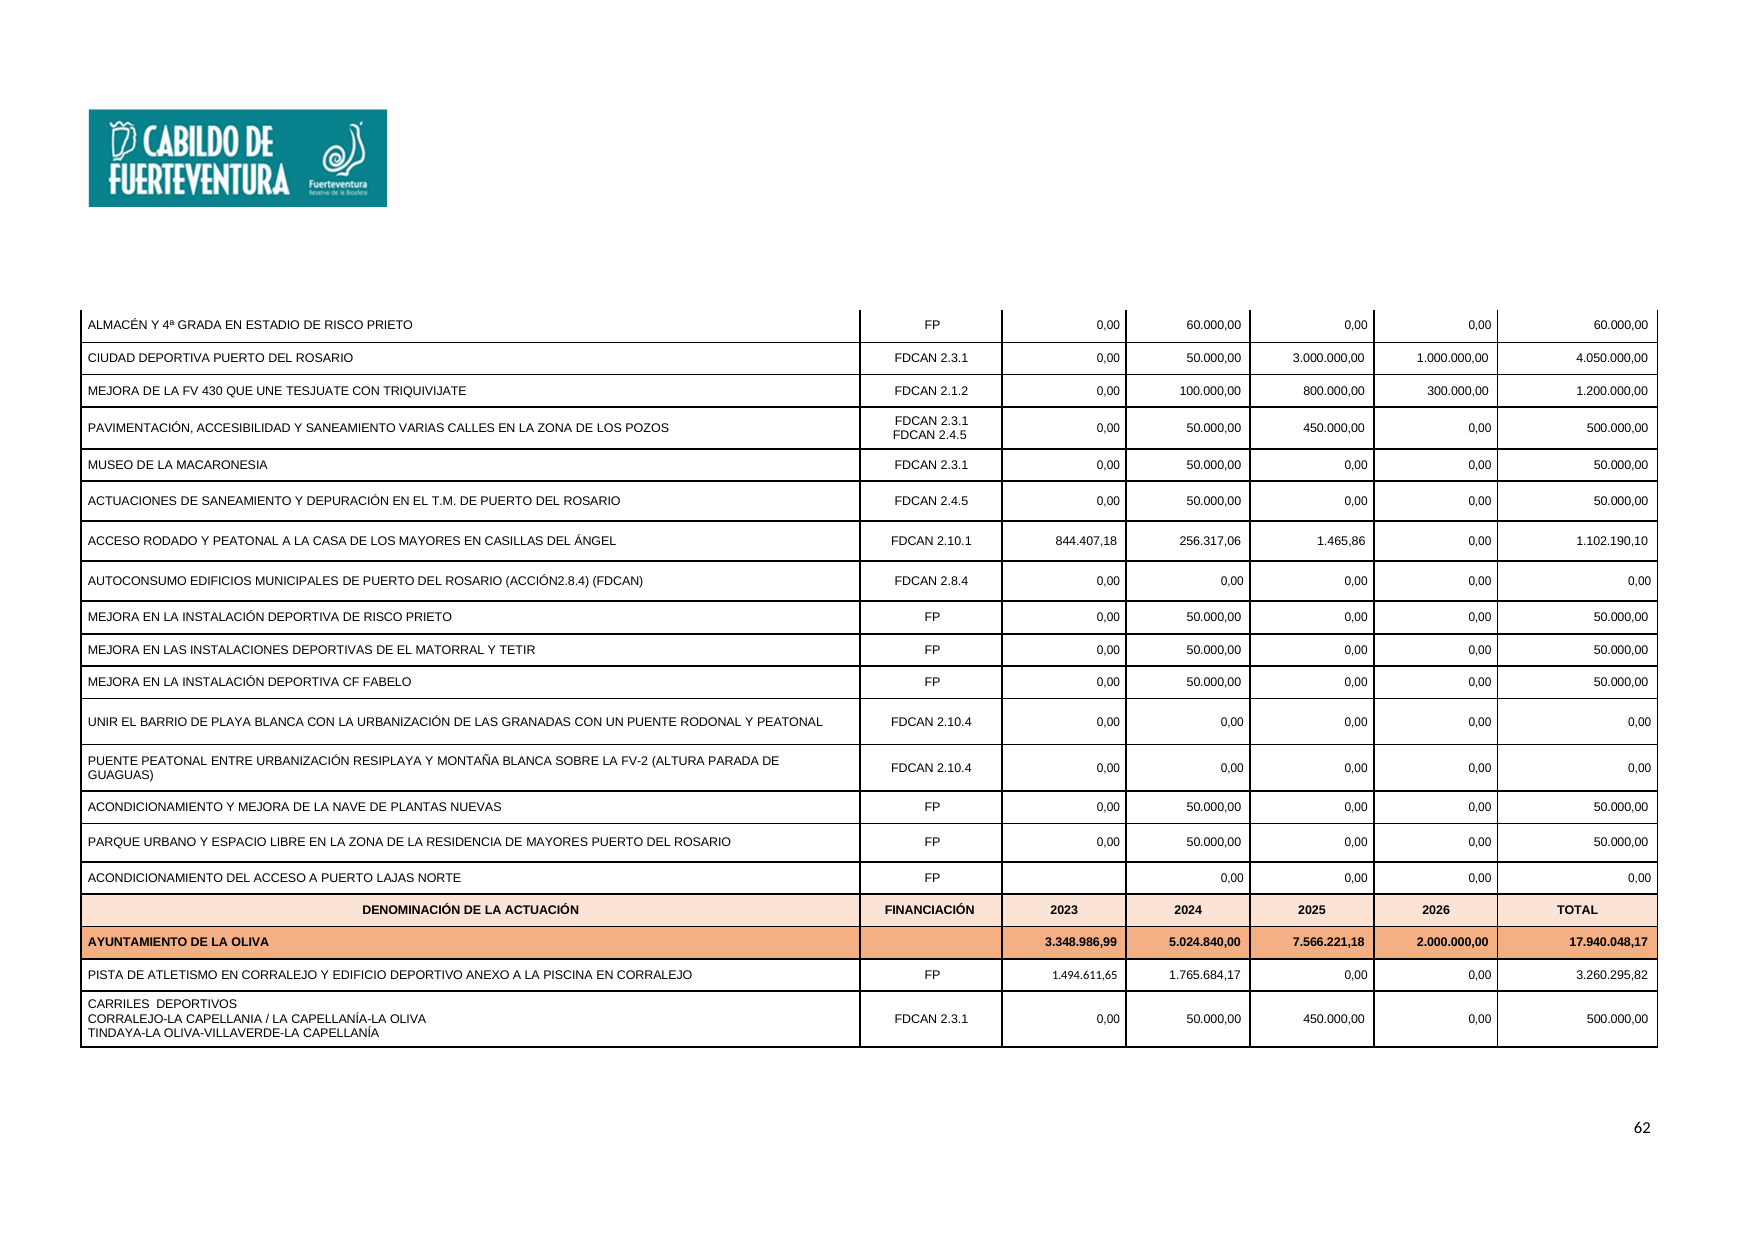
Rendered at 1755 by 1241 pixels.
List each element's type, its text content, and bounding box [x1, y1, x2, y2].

table_cell 0,00 [1003, 992, 1125, 1046]
table_cell ACONDICIONAMIENTO Y MEJORA DE LA NAVE DE PLANTAS NUEVAS [82, 792, 859, 822]
table_cell CARRILES DEPORTIVOS CORRALEJO-LA CAPELLANIA / LA CAPELLANÍA-LA OLIVA TINDAYA-LA OLIVA-VILLAVERDE-LA CAPELLANÍA [82, 992, 859, 1046]
table_cell 256.317,06 [1127, 522, 1249, 560]
table_cell TOTAL [1498, 895, 1657, 926]
table_cell 0,00 [1375, 408, 1497, 448]
table_cell 300.000,00 [1375, 375, 1497, 406]
table_cell 1.000.000,00 [1375, 343, 1497, 374]
table_header ALMACÉN Y 4ª GRADA EN ESTADIO DE RISCO PRIETO [82, 310, 859, 341]
table_cell 50.000,00 [1498, 824, 1657, 861]
table_cell 0,00 [1003, 824, 1125, 861]
table_cell 0,00 [1251, 562, 1373, 600]
table_cell FP [861, 792, 1001, 822]
table_cell 0,00 [1498, 863, 1657, 893]
table_cell 50.000,00 [1127, 450, 1249, 480]
table_cell 4.050.000,00 [1498, 343, 1657, 374]
table_cell 50.000,00 [1127, 792, 1249, 822]
table_cell 0,00 [1375, 792, 1497, 822]
table_cell 0,00 [1251, 960, 1373, 990]
table_cell 500.000,00 [1498, 408, 1657, 448]
table_cell 1.494.611,65 [1003, 960, 1125, 990]
table_header 0,00 [1003, 310, 1125, 341]
table_cell 0,00 [1127, 699, 1249, 744]
table_cell FP [861, 602, 1001, 633]
table_cell 17.940.048,17 [1498, 927, 1657, 958]
table_cell PISTA DE ATLETISMO EN CORRALEJO Y EDIFICIO DEPORTIVO ANEXO A LA PISCINA EN CORRALEJO [82, 960, 859, 990]
table_cell 50.000,00 [1127, 824, 1249, 861]
table_cell 0,00 [1251, 482, 1373, 520]
table_cell PAVIMENTACIÓN, ACCESIBILIDAD Y SANEAMIENTO VARIAS CALLES EN LA ZONA DE LOS POZOS [82, 408, 859, 448]
table_cell 2.000.000,00 [1375, 927, 1497, 958]
table_cell 50.000,00 [1127, 992, 1249, 1046]
table_cell 0,00 [1375, 699, 1497, 744]
table_header 60.000,00 [1127, 310, 1249, 341]
table_cell 3.000.000,00 [1251, 343, 1373, 374]
table_cell 0,00 [1003, 667, 1125, 697]
table_cell 0,00 [1127, 863, 1249, 893]
table_cell 0,00 [1375, 482, 1497, 520]
table_cell [1003, 863, 1125, 893]
table_cell 450.000,00 [1251, 408, 1373, 448]
table_cell 50.000,00 [1127, 343, 1249, 374]
table_cell 0,00 [1375, 450, 1497, 480]
table_cell 0,00 [1375, 522, 1497, 560]
table_cell 0,00 [1498, 745, 1657, 790]
table_cell 500.000,00 [1498, 992, 1657, 1046]
table_cell 50.000,00 [1127, 408, 1249, 448]
table_cell 50.000,00 [1498, 792, 1657, 822]
table_cell 0,00 [1003, 343, 1125, 374]
table_cell 0,00 [1003, 375, 1125, 406]
table_cell 0,00 [1498, 699, 1657, 744]
table_cell 0,00 [1375, 992, 1497, 1046]
table_cell 1.465,86 [1251, 522, 1373, 560]
table_cell 1.200.000,00 [1498, 375, 1657, 406]
table_cell 0,00 [1251, 863, 1373, 893]
table_cell 0,00 [1127, 562, 1249, 600]
table_cell 2023 [1003, 895, 1125, 926]
table_cell 50.000,00 [1498, 635, 1657, 665]
table_cell MEJORA EN LAS INSTALACIONES DEPORTIVAS DE EL MATORRAL Y TETIR [82, 635, 859, 665]
table_cell ACONDICIONAMIENTO DEL ACCESO A PUERTO LAJAS NORTE [82, 863, 859, 893]
table_cell FDCAN 2.3.1 [861, 343, 1001, 374]
table_cell DENOMINACIÓN DE LA ACTUACIÓN [82, 895, 859, 926]
table_cell FDCAN 2.10.4 [861, 699, 1001, 744]
table_cell 0,00 [1003, 482, 1125, 520]
table_cell 0,00 [1003, 745, 1125, 790]
table_cell FDCAN 2.8.4 [861, 562, 1001, 600]
table_cell 0,00 [1375, 562, 1497, 600]
table_cell 50.000,00 [1127, 635, 1249, 665]
table_cell 844.407,18 [1003, 522, 1125, 560]
table_cell FP [861, 863, 1001, 893]
table_cell 7.566.221,18 [1251, 927, 1373, 958]
table_cell 0,00 [1003, 450, 1125, 480]
table_cell FP [861, 667, 1001, 697]
table_cell 0,00 [1003, 408, 1125, 448]
table_cell 50.000,00 [1127, 482, 1249, 520]
table_cell AUTOCONSUMO EDIFICIOS MUNICIPALES DE PUERTO DEL ROSARIO (ACCIÓN2.8.4) (FDCAN) [82, 562, 859, 600]
table_cell 0,00 [1003, 562, 1125, 600]
table_cell 0,00 [1251, 667, 1373, 697]
table_cell FDCAN 2.3.1 [861, 450, 1001, 480]
table_cell 0,00 [1251, 824, 1373, 861]
table_cell FP [861, 635, 1001, 665]
table_cell FDCAN 2.10.4 [861, 745, 1001, 790]
table_cell 50.000,00 [1127, 602, 1249, 633]
table_cell 3.348.986,99 [1003, 927, 1125, 958]
table_cell 50.000,00 [1498, 482, 1657, 520]
table_header FP [861, 310, 1001, 341]
table_cell 0,00 [1375, 960, 1497, 990]
table_cell 0,00 [1251, 450, 1373, 480]
table_cell 3.260.295,82 [1498, 960, 1657, 990]
table_cell PUENTE PEATONAL ENTRE URBANIZACIÓN RESIPLAYA Y MONTAÑA BLANCA SOBRE LA FV-2 (ALTURA PARADA DE GUAGUAS) [82, 745, 859, 790]
table_header 0,00 [1251, 310, 1373, 341]
table_cell [861, 927, 1001, 958]
table_cell PARQUE URBANO Y ESPACIO LIBRE EN LA ZONA DE LA RESIDENCIA DE MAYORES PUERTO DEL ROSARIO [82, 824, 859, 861]
table_cell 1.765.684,17 [1127, 960, 1249, 990]
table_cell 800.000,00 [1251, 375, 1373, 406]
table_cell 0,00 [1375, 667, 1497, 697]
table_cell ACCESO RODADO Y PEATONAL A LA CASA DE LOS MAYORES EN CASILLAS DEL ÁNGEL [82, 522, 859, 560]
table_cell 0,00 [1375, 635, 1497, 665]
table_cell FDCAN 2.3.1 FDCAN 2.4.5 [861, 408, 1001, 448]
table_cell 2024 [1127, 895, 1249, 926]
table_cell FDCAN 2.10.1 [861, 522, 1001, 560]
table_cell 100.000,00 [1127, 375, 1249, 406]
table_cell 0,00 [1375, 824, 1497, 861]
table_cell 2026 [1375, 895, 1497, 926]
table_cell 5.024.840,00 [1127, 927, 1249, 958]
table_cell 50.000,00 [1498, 667, 1657, 697]
table_cell 0,00 [1375, 602, 1497, 633]
table_cell AYUNTAMIENTO DE LA OLIVA [82, 927, 859, 958]
table_cell 50.000,00 [1498, 450, 1657, 480]
table_cell FDCAN 2.1.2 [861, 375, 1001, 406]
table_cell 0,00 [1251, 745, 1373, 790]
table_cell MUSEO DE LA MACARONESIA [82, 450, 859, 480]
table_cell 0,00 [1003, 792, 1125, 822]
table_cell MEJORA EN LA INSTALACIÓN DEPORTIVA CF FABELO [82, 667, 859, 697]
table_cell CIUDAD DEPORTIVA PUERTO DEL ROSARIO [82, 343, 859, 374]
table_cell UNIR EL BARRIO DE PLAYA BLANCA CON LA URBANIZACIÓN DE LAS GRANADAS CON UN PUENTE RODONAL Y PEATONAL [82, 699, 859, 744]
table_cell 0,00 [1375, 863, 1497, 893]
table_cell FDCAN 2.3.1 [861, 992, 1001, 1046]
table_cell MEJORA DE LA FV 430 QUE UNE TESJUATE CON TRIQUIVIJATE [82, 375, 859, 406]
table_cell FDCAN 2.4.5 [861, 482, 1001, 520]
table_header 0,00 [1375, 310, 1497, 341]
table_cell 2025 [1251, 895, 1373, 926]
table_cell 0,00 [1251, 792, 1373, 822]
table_cell FINANCIACIÓN [861, 895, 1001, 926]
table_cell 1.102.190,10 [1498, 522, 1657, 560]
table_cell MEJORA EN LA INSTALACIÓN DEPORTIVA DE RISCO PRIETO [82, 602, 859, 633]
table_cell 0,00 [1127, 745, 1249, 790]
table_cell FP [861, 960, 1001, 990]
table_cell 0,00 [1003, 699, 1125, 744]
table_cell 50.000,00 [1498, 602, 1657, 633]
table_cell 0,00 [1251, 699, 1373, 744]
table_cell 0,00 [1003, 635, 1125, 665]
table_header 60.000,00 [1498, 310, 1657, 341]
table_cell 0,00 [1375, 745, 1497, 790]
table_cell 50.000,00 [1127, 667, 1249, 697]
table_cell FP [861, 824, 1001, 861]
table_cell 0,00 [1251, 635, 1373, 665]
table_cell 0,00 [1003, 602, 1125, 633]
table_cell 0,00 [1251, 602, 1373, 633]
table_cell 0,00 [1498, 562, 1657, 600]
table_cell ACTUACIONES DE SANEAMIENTO Y DEPURACIÓN EN EL T.M. DE PUERTO DEL ROSARIO [82, 482, 859, 520]
table_cell 450.000,00 [1251, 992, 1373, 1046]
